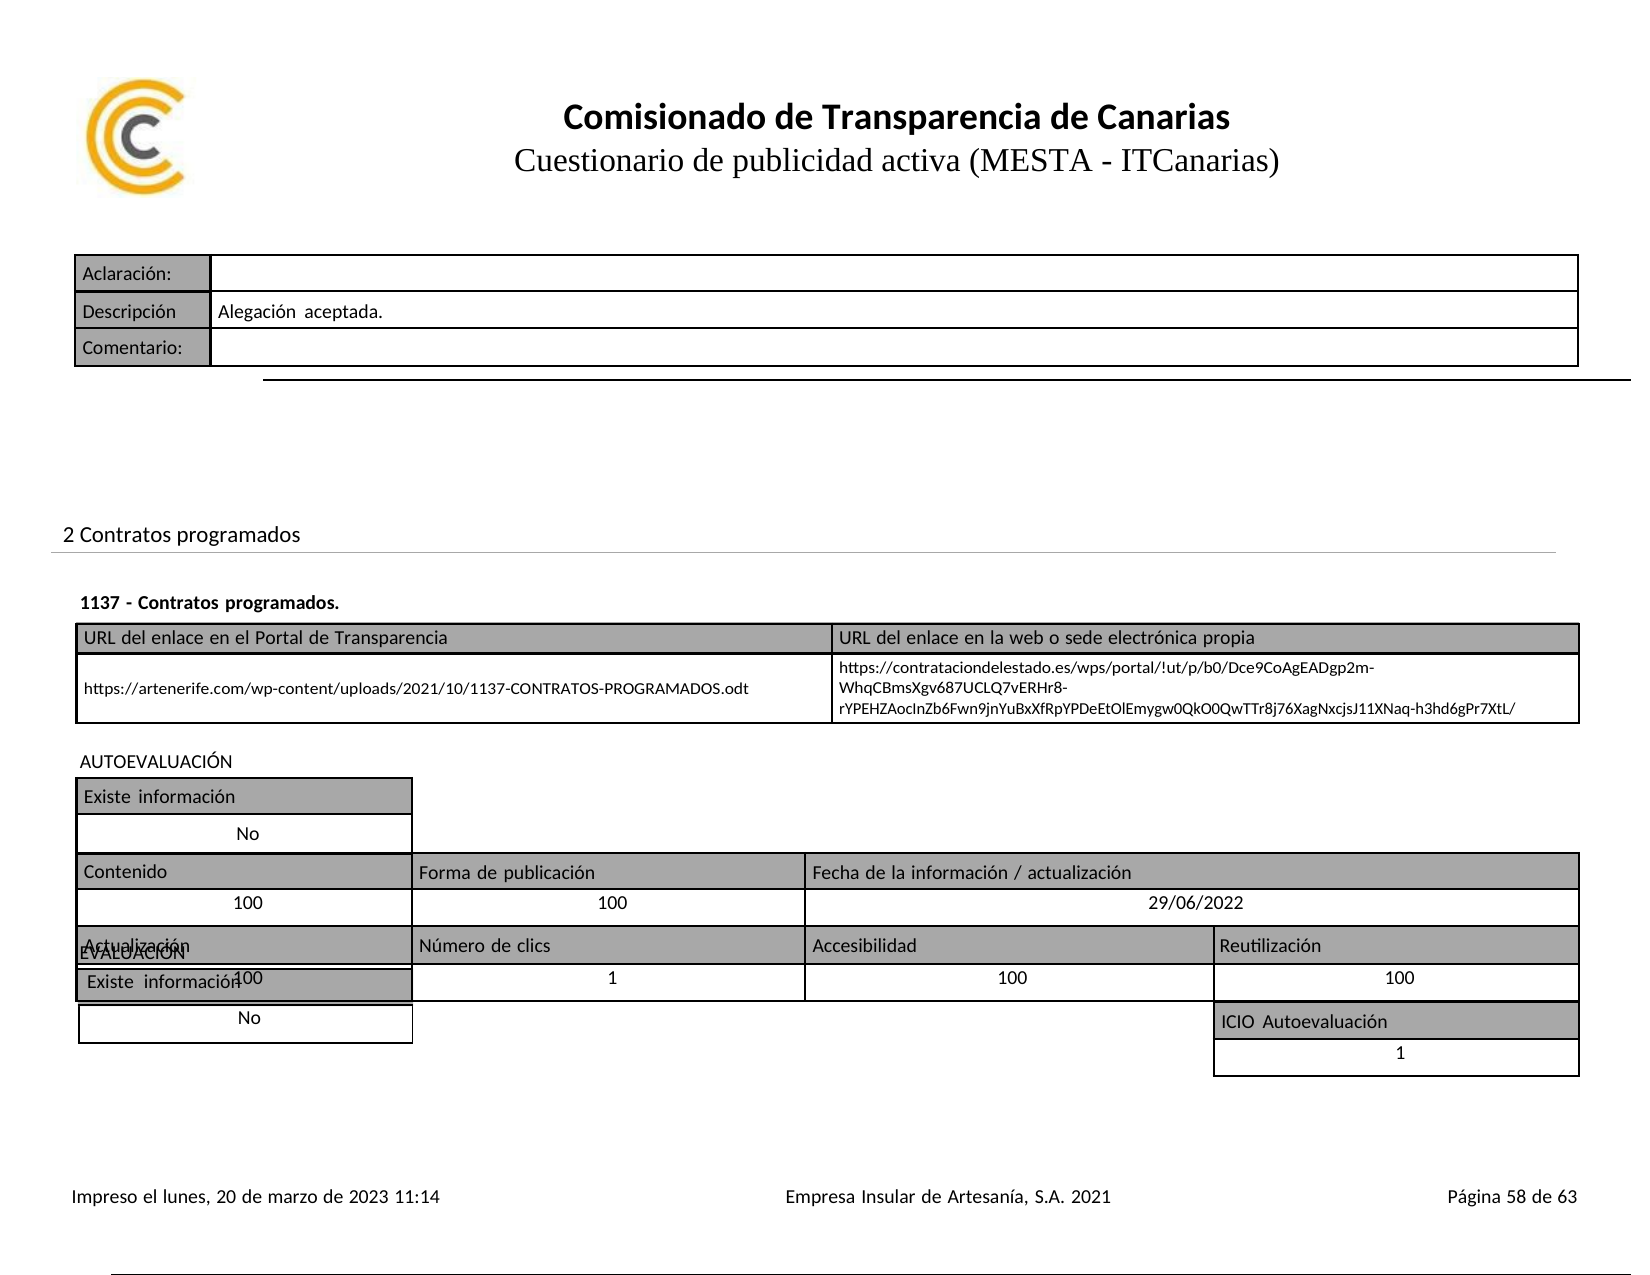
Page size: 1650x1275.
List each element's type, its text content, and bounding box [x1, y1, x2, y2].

table_header [212, 256, 1577, 290]
text AUTOEVALUACIÓN [79, 749, 1594, 773]
table_header URL del enlace en el Portal de Transparencia [78, 625, 831, 652]
table_cell Alegación aceptada. [212, 292, 1577, 327]
table_cell [212, 329, 1577, 365]
table_header URL del enlace en la web o sede electrónica propia [833, 625, 1578, 652]
table_cell 100 [806, 965, 1213, 1000]
text 1137 - Contratos programados. [79, 590, 1594, 614]
table_cell Número de clics [413, 927, 804, 963]
table_cell 1 [1215, 1040, 1578, 1075]
table_cell Comentario: [76, 329, 209, 365]
table_header Aclaración: [76, 256, 209, 290]
table_cell ICIO Autoevaluación [1215, 1003, 1578, 1038]
table_cell [76, 1002, 1213, 1075]
table_cell 1 [413, 965, 804, 1000]
table_header Existe información [78, 779, 411, 813]
table_cell https://artenerife.com/wp-content/uploads/2021/10/1137-CONTRATOS-PROGRAMADOS.odt [78, 655, 831, 722]
table_cell 100 [413, 890, 804, 925]
table_cell [80, 1007, 412, 1042]
table_cell 100 [78, 890, 411, 925]
table_cell Contenido [78, 855, 411, 888]
table_cell Forma de publicación [413, 854, 804, 888]
table_cell Actualización [78, 927, 411, 963]
table_cell https://contrataciondelestado.es/wps/portal/!ut/p/b0/Dce9CoAgEADgp2m- WhqCBmsXgv687UCLQ7vERHr8- rYPEHZAocInZb6Fwn9jnYuBxXfRpYPDeEtOlEmygw0QkO0QwTTr8j76XagNxcjsJ11XNaq-h3hd6gPr7XtL/ [833, 655, 1578, 722]
list Contratos programados [63, 520, 1594, 548]
table_cell Reutilización [1215, 927, 1578, 963]
table_cell Descripción [76, 293, 209, 327]
table_cell Fecha de la información / actualización [806, 854, 1578, 888]
table_cell Accesibilidad [806, 927, 1213, 963]
table_cell 100 [1215, 965, 1578, 1000]
table_cell 29/06/2022 [806, 890, 1578, 925]
table_header [413, 777, 1579, 852]
picture [76, 77, 197, 198]
table_cell No [78, 815, 411, 852]
